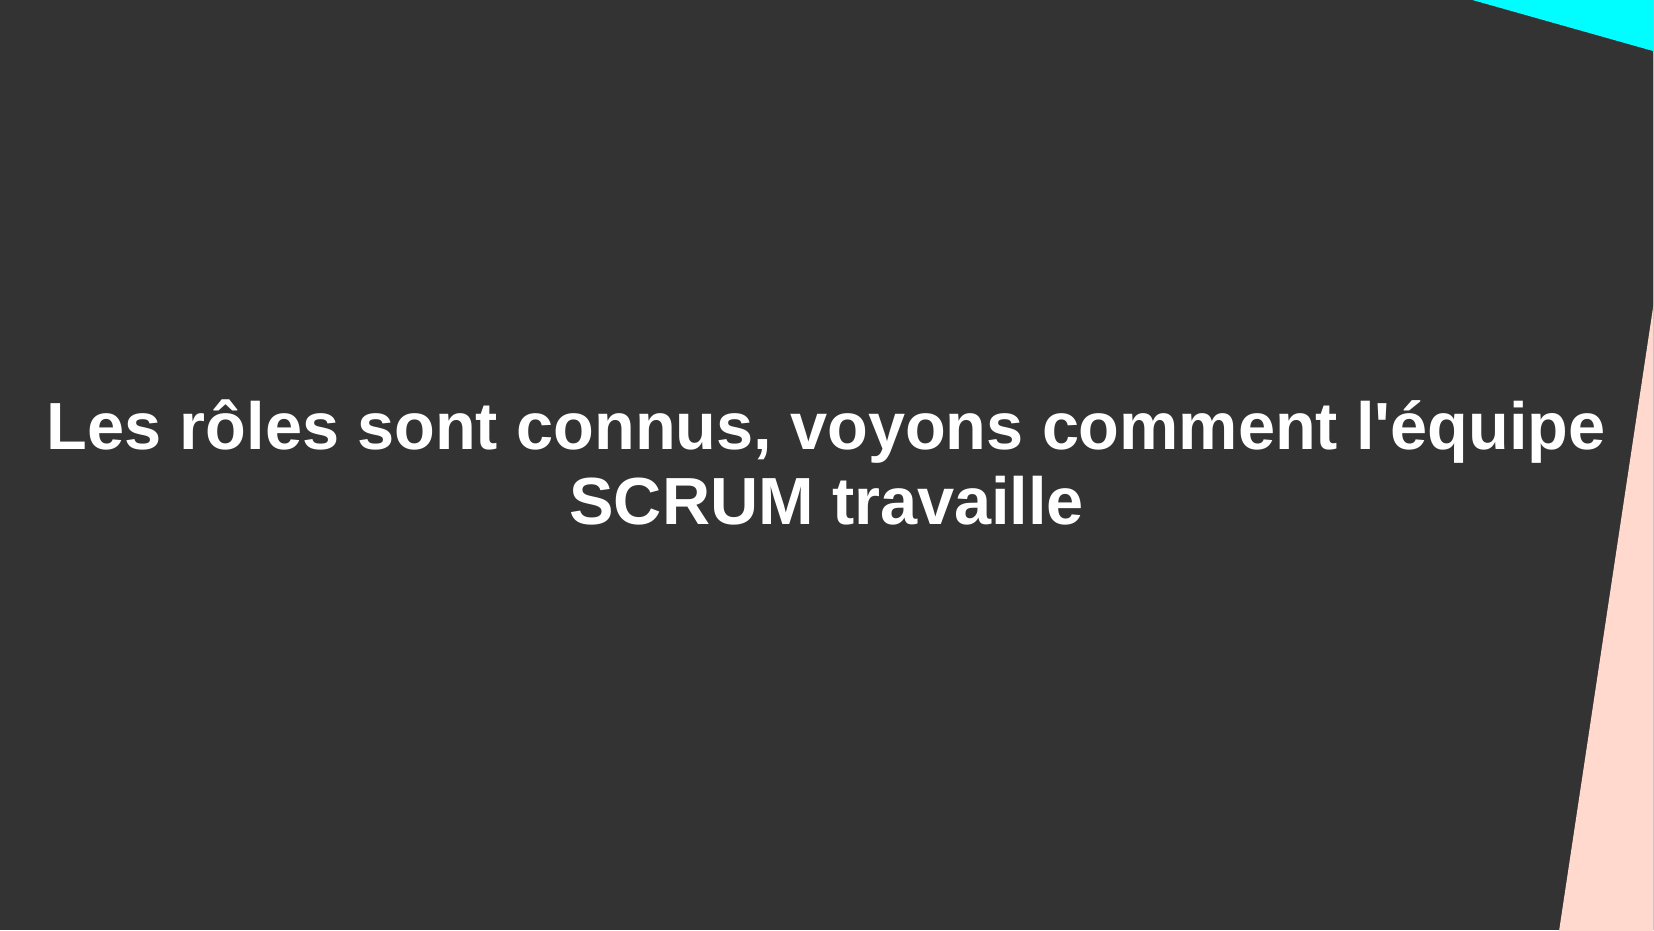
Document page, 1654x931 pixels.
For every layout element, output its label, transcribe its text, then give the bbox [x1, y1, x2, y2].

title Les rôles sont connus, voyons comment l'équipe SCRUM travaille [31, 388, 1622, 542]
text_box [1472, 0, 1654, 52]
text_box [1559, 301, 1654, 931]
